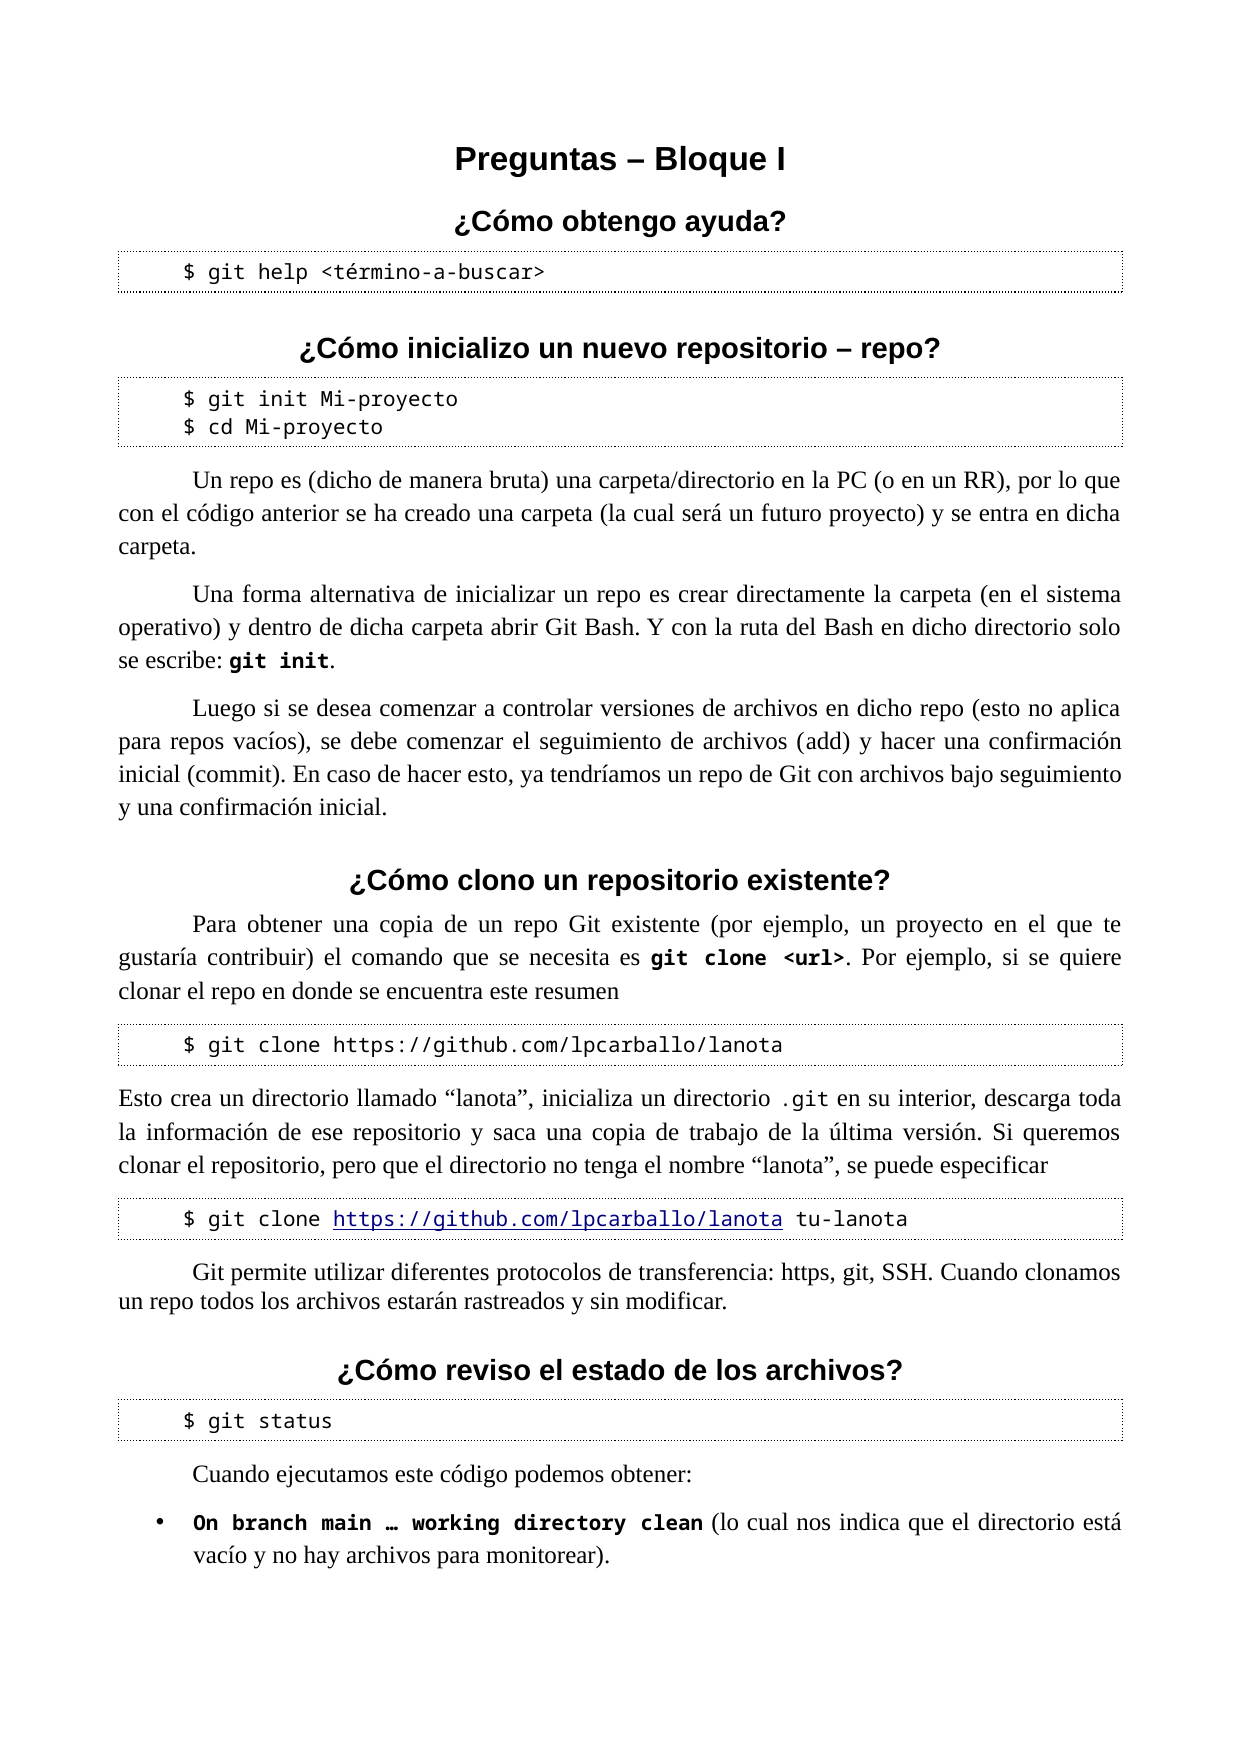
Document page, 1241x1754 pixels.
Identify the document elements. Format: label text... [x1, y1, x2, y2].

text Para obtener una copia de un repo Git existente (por ejemplo, un proyecto en el que te gustaría contribuir) el comando que se necesita es git clone <url>. Por ejemplo, si se quiere clonar el repo en donde se encuentra este resumen [118, 909, 1122, 1005]
subtitle ¿Cómo obtengo ayuda? [118, 204, 1122, 238]
subtitle ¿Cómo reviso el estado de los archivos? [118, 1353, 1122, 1387]
table_header $ git clone https://github.com/lpcarballo/lanota [118, 1024, 1122, 1065]
text Un repo es (dicho de manera bruta) una carpeta/directorio en la PC (o en un RR), por lo que con el código anterior se ha creado una carpeta (la cual será un futuro proyecto) y se entra en dicha carpeta. [118, 465, 1122, 560]
text Esto crea un directorio llamado “lanota”, inicializa un directorio .git en su interior, descarga toda la información de ese repositorio y saca una copia de trabajo de la última versión. Si queremos clonar el repositorio, pero que el directorio no tenga el nombre “lanota”, se puede especificar [118, 1083, 1122, 1179]
table_header $ git clone https://github.com/lpcarballo/lanota tu-lanota [118, 1198, 1122, 1239]
subtitle ¿Cómo inicializo un nuevo repositorio – repo? [118, 331, 1122, 364]
text Cuando ejecutamos este código podemos obtener: [118, 1459, 1122, 1488]
list On branch main … working directory clean (lo cual nos indica que el directorio está vacío y no hay archivos para monitorear). [156, 1507, 1122, 1569]
subtitle ¿Cómo clono un repositorio existente? [118, 863, 1122, 897]
table_header $ git init Mi-proyecto $ cd Mi-proyecto [118, 377, 1122, 446]
table_header $ git status [118, 1399, 1122, 1440]
subtitle Preguntas – Bloque I [118, 139, 1122, 177]
text Git permite utilizar diferentes protocolos de transferencia: https, git, SSH. Cuando clonamos un repo todos los archivos estarán rastreados y sin modificar. [118, 1257, 1122, 1315]
table_header $ git help <término-a-buscar> [118, 251, 1122, 291]
text Luego si se desea comenzar a controlar versiones de archivos en dicho repo (esto no aplica para repos vacíos), se debe comenzar el seguimiento de archivos (add) y hacer una confirmación inicial (commit). En caso de hacer esto, ya tendríamos un repo de Git con archivos bajo seguimiento y una confirmación inicial. [118, 693, 1122, 821]
text Una forma alternativa de inicializar un repo es crear directamente la carpeta (en el sistema operativo) y dentro de dicha carpeta abrir Git Bash. Y con la ruta del Bash en dicho directorio solo se escribe: git init. [118, 579, 1122, 674]
